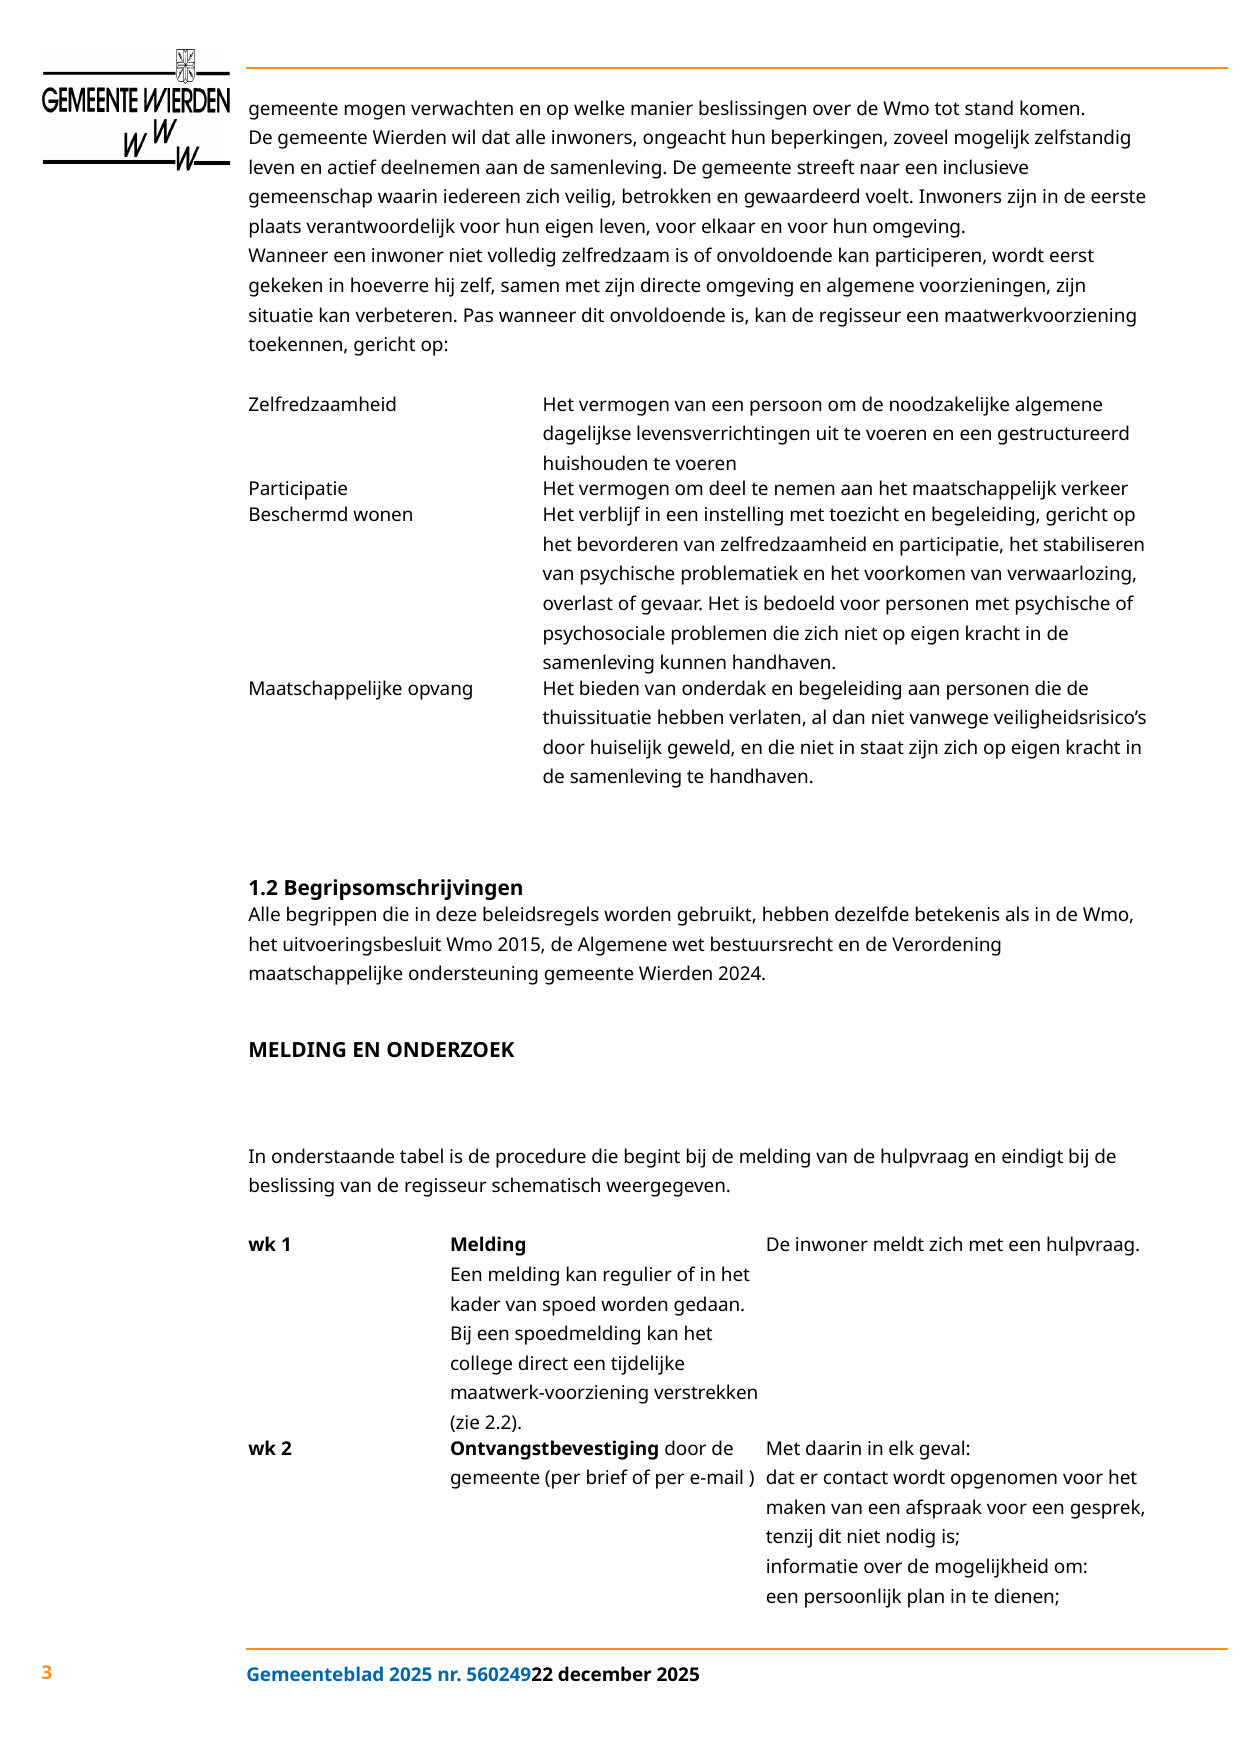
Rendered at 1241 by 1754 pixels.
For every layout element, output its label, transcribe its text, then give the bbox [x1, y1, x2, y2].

table_cell wk 2 [248, 1435, 450, 1608]
text MELDING EN ONDERZOEK [248, 1036, 1152, 1064]
table_header Het vermogen van een persoon om de noodzakelijke algemene dagelijkse levensverrichtingen uit te voeren en een gestructureerd huishouden te voeren [543, 391, 1152, 476]
text Alle begrippen die in deze beleidsregels worden gebruikt, hebben dezelfde betekenis als in de Wmo, het uitvoeringsbesluit Wmo 2015, de Algemene wet bestuursrecht en de Verordening maatschappelijke ondersteuning gemeente Wierden 2024. [248, 901, 1152, 986]
text De gemeente Wierden wil dat alle inwoners, ongeacht hun beperkingen, zoveel mogelijk zelfstandig leven en actief deelnemen aan de samenleving. De gemeente streeft naar een inclusieve gemeenschap waarin iedereen zich veilig, betrokken en gewaardeerd voelt. Inwoners zijn in de eerste plaats verantwoordelijk voor hun eigen leven, voor elkaar en voor hun omgeving. [248, 124, 1152, 239]
table_cell Beschermd wonen [248, 501, 542, 675]
table_cell Met daarin in elk geval: dat er contact wordt opgenomen voor het maken van een afspraak voor een gesprek, tenzij dit niet nodig is; informatie over de mogelijkheid om: een persoonlijk plan in te dienen; [766, 1435, 1152, 1608]
table_header Zelfredzaamheid [248, 391, 542, 476]
table_cell Ontvangstbevestiging door de gemeente (per brief of per e-mail ) [450, 1435, 766, 1608]
table_cell Het verblijf in een instelling met toezicht en begeleiding, gericht op het bevorderen van zelfredzaamheid en participatie, het stabiliseren van psychische problematiek en het voorkomen van verwaarlozing, overlast of gevaar. Het is bedoeld voor personen met psychische of psychosociale problemen die zich niet op eigen kracht in de samenleving kunnen handhaven. [543, 501, 1152, 675]
table_cell Maatschappelijke opvang [248, 675, 542, 789]
table_header De inwoner meldt zich met een hulpvraag. [766, 1232, 1152, 1435]
table_cell Het bieden van onderdak en begeleiding aan personen die de thuissituatie hebben verlaten, al dan niet vanwege veiligheidsrisico’s door huiselijk geweld, en die niet in staat zijn zich op eigen kracht in de samenleving te handhaven. [543, 675, 1152, 789]
text Wanneer een inwoner niet volledig zelfredzaam is of onvoldoende kan participeren, wordt eerst gekeken in hoeverre hij zelf, samen met zijn directe omgeving en algemene voorzieningen, zijn situatie kan verbeteren. Pas wanneer dit onvoldoende is, kan de regisseur een maatwerkvoorziening toekennen, gericht op: [248, 243, 1152, 357]
table_header wk 1 [248, 1232, 450, 1435]
table_cell Het vermogen om deel te nemen aan het maatschappelijk verkeer [543, 476, 1152, 501]
text In onderstaande tabel is de procedure die begint bij de melding van de hulpvraag en eindigt bij de beslissing van de regisseur schematisch weergegeven. [248, 1143, 1152, 1198]
table_cell Participatie [248, 476, 542, 501]
picture [41, 47, 231, 172]
text 1.2 Begripsomschrijvingen [248, 873, 1152, 901]
text gemeente mogen verwachten en op welke manier beslissingen over de Wmo tot stand komen. [248, 95, 1152, 121]
table_header Melding Een melding kan regulier of in het kader van spoed worden gedaan. Bij een spoedmelding kan het college direct een tijdelijke maatwerk-voorziening verstrekken (zie 2.2). [450, 1232, 766, 1435]
